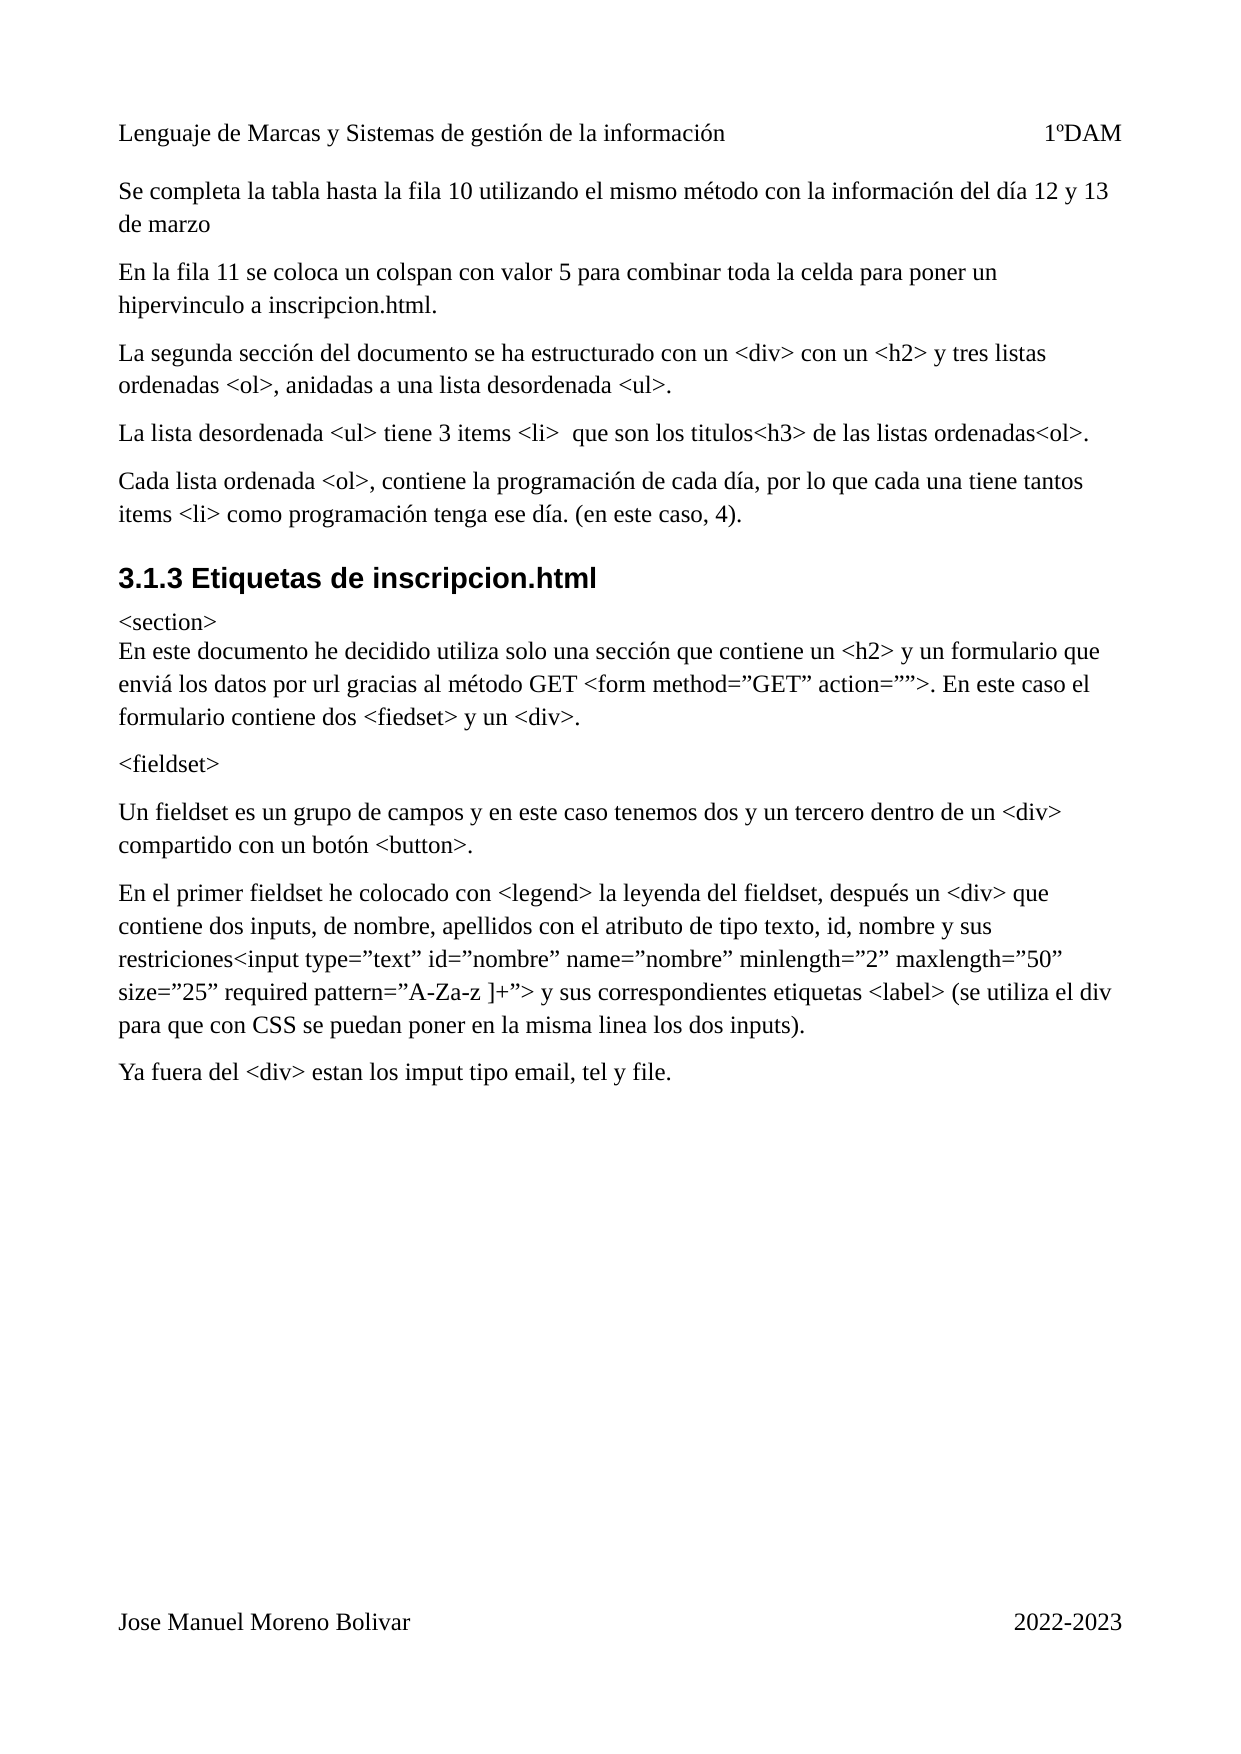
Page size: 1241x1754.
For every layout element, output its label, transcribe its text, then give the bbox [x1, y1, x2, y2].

text La segunda sección del documento se ha estructurado con un <div> con un <h2> y tres listas ordenadas <ol>, anidadas a una lista desordenada <ul>. [118, 338, 1122, 399]
text En la fila 11 se coloca un colspan con valor 5 para combinar toda la celda para poner un hipervinculo a inscripcion.html. [118, 257, 1122, 319]
text <fieldset> [118, 749, 1122, 778]
text Se completa la tabla hasta la fila 10 utilizando el mismo método con la información del día 12 y 13 de marzo [118, 176, 1122, 238]
text Un fieldset es un grupo de campos y en este caso tenemos dos y un tercero dentro de un <div> compartido con un botón <button>. [118, 797, 1122, 859]
subtitle 3.1.3 Etiquetas de inscripcion.html [118, 561, 1122, 594]
text En este documento he decidido utiliza solo una sección que contiene un <h2> y un formulario que enviá los datos por url gracias al método GET <form method=”GET” action=””>. En este caso el formulario contiene dos <fiedset> y un <div>. [118, 636, 1122, 731]
text En el primer fieldset he colocado con <legend> la leyenda del fieldset, después un <div> que contiene dos inputs, de nombre, apellidos con el atributo de tipo texto, id, nombre y sus restriciones<input type=”text” id=”nombre” name=”nombre” minlength=”2” maxlength=”50” size=”25” required pattern=”A-Za-z ]+”> y sus correspondientes etiquetas <label> (se utiliza el div para que con CSS se puedan poner en la misma linea los dos inputs). [118, 878, 1122, 1038]
text La lista desordenada <ul> tiene 3 items <li> que son los titulos<h3> de las listas ordenadas<ol>. [118, 418, 1122, 447]
text Cada lista ordenada <ol>, contiene la programación de cada día, por lo que cada una tiene tantos items <li> como programación tenga ese día. (en este caso, 4). [118, 466, 1122, 528]
text <section> [118, 607, 1122, 636]
text Ya fuera del <div> estan los imput tipo email, tel y file. [118, 1057, 1122, 1086]
